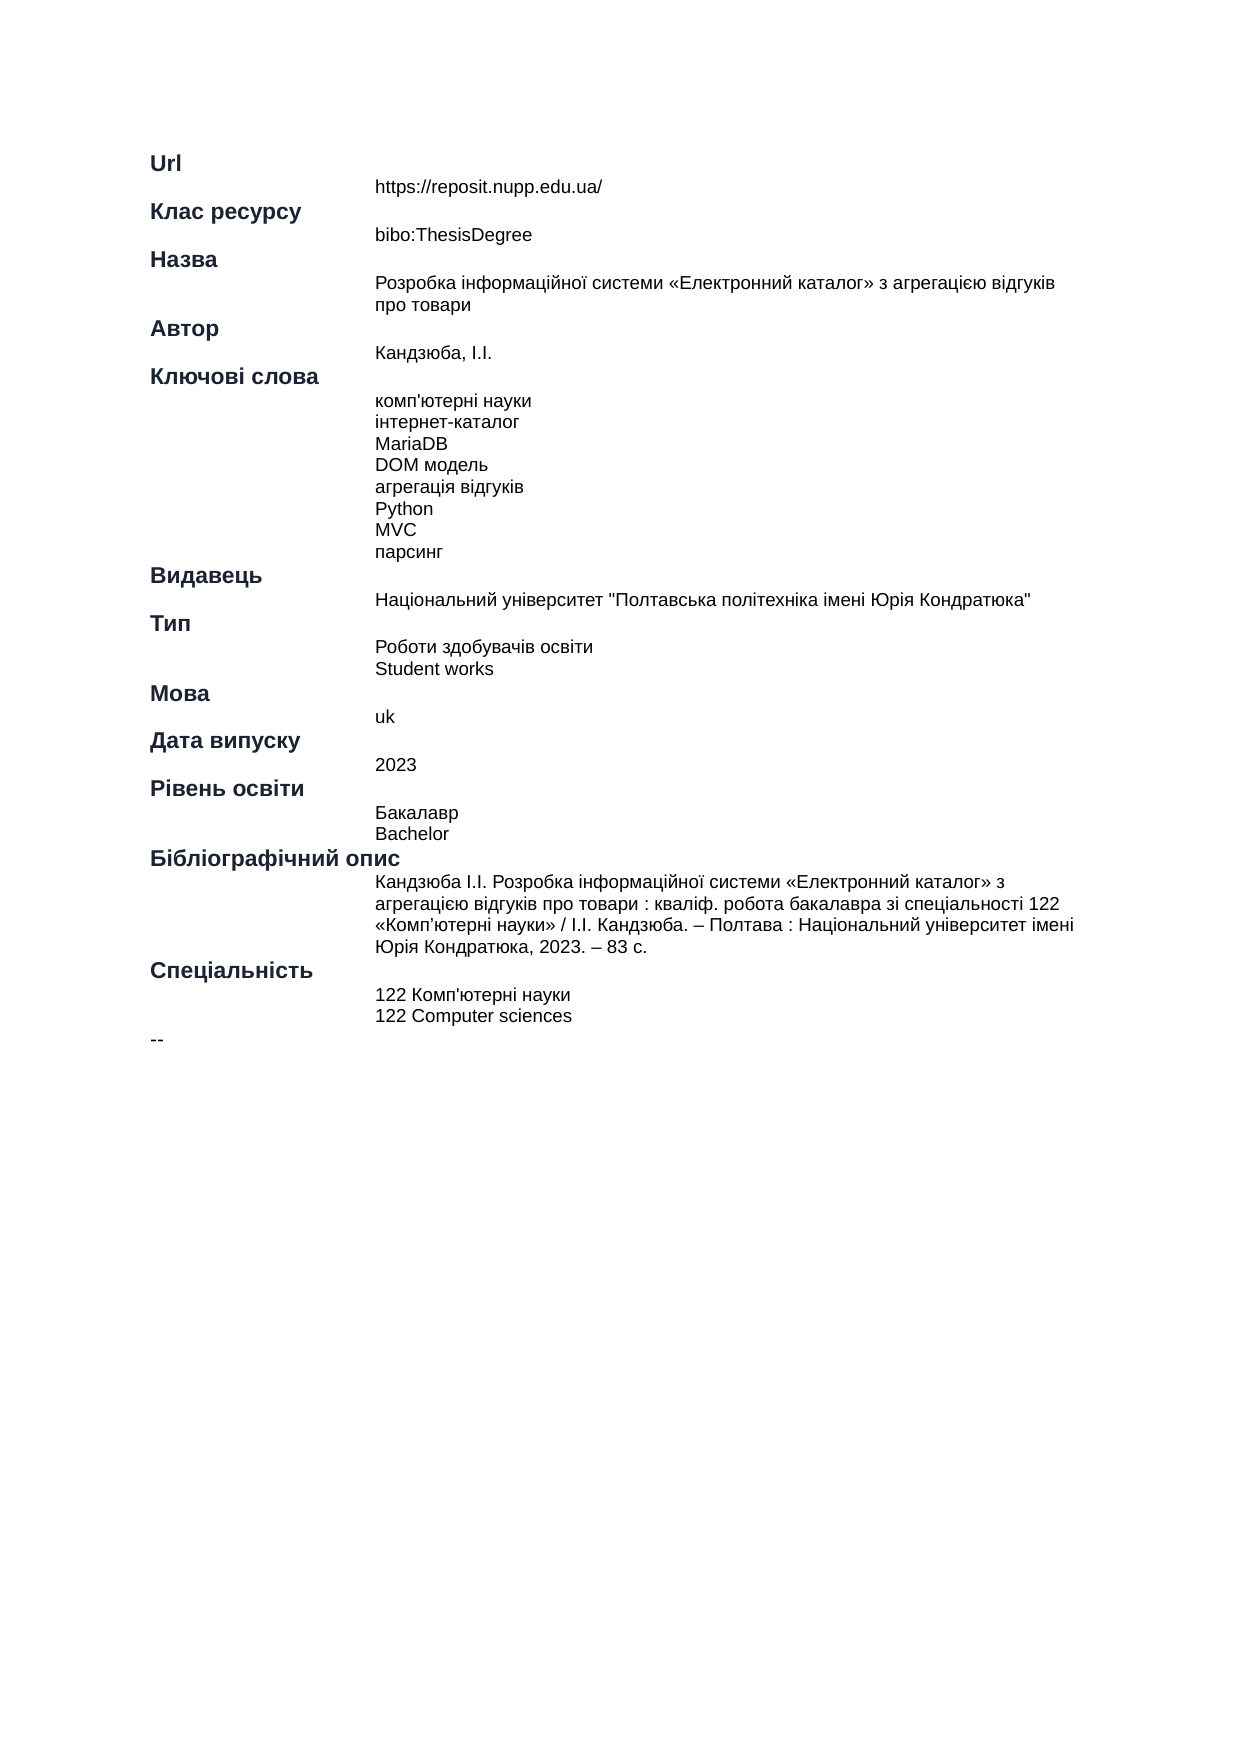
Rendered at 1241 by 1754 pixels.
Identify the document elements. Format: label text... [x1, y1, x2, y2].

text Видавець [150, 562, 1090, 588]
text Student works [375, 658, 1090, 679]
text https://reposit.nupp.edu.ua/ [375, 176, 1090, 198]
text Ключові слова [150, 363, 1090, 389]
text Клас ресурсу [150, 198, 1090, 224]
text 2023 [375, 754, 1090, 775]
text інтернет-каталог [375, 411, 1090, 433]
text Спеціальність [150, 957, 1090, 984]
text 122 Комп'ютерні науки [375, 984, 1090, 1005]
text bibo:ThesisDegree [375, 224, 1090, 246]
text Назва [150, 246, 1090, 272]
text Url [150, 150, 1090, 176]
text MariaDB [375, 433, 1090, 454]
text MVC [375, 519, 1090, 541]
text Роботи здобувачів освіти [375, 636, 1090, 658]
text Bachelor [375, 823, 1090, 845]
text Кандзюба, І.І. [375, 342, 1090, 363]
text Мова [150, 679, 1090, 706]
text Python [375, 497, 1090, 519]
text uk [375, 706, 1090, 727]
text парсинг [375, 541, 1090, 562]
text -- [150, 1027, 1090, 1051]
text Дата випуску [150, 727, 1090, 754]
text Рівень освіти [150, 775, 1090, 802]
text Національний університет "Полтавська політехніка імені Юрія Кондратюка" [375, 588, 1090, 610]
text Автор [150, 315, 1090, 342]
text Бакалавр [375, 802, 1090, 823]
text агрегація відгуків [375, 476, 1090, 497]
text Кандзюба І.І. Розробка інформаційної системи «Електронний каталог» з агрегацією відгуків про товари : кваліф. робота бакалавра зі спеціальності 122 «Комп’ютерні науки» / І.І. Кандзюба. – Полтава : Національний університет імені Юрія Кондратюка, 2023. – 83 с. [375, 871, 1090, 957]
text DOM модель [375, 454, 1090, 476]
text комп'ютерні науки [375, 389, 1090, 411]
text Тип [150, 610, 1090, 636]
text Бібліографічний опис [150, 845, 1090, 871]
text 122 Computer sciences [375, 1005, 1090, 1027]
text Розробка інформаційної системи «Електронний каталог» з агрегацією відгуків про товари [375, 272, 1090, 315]
